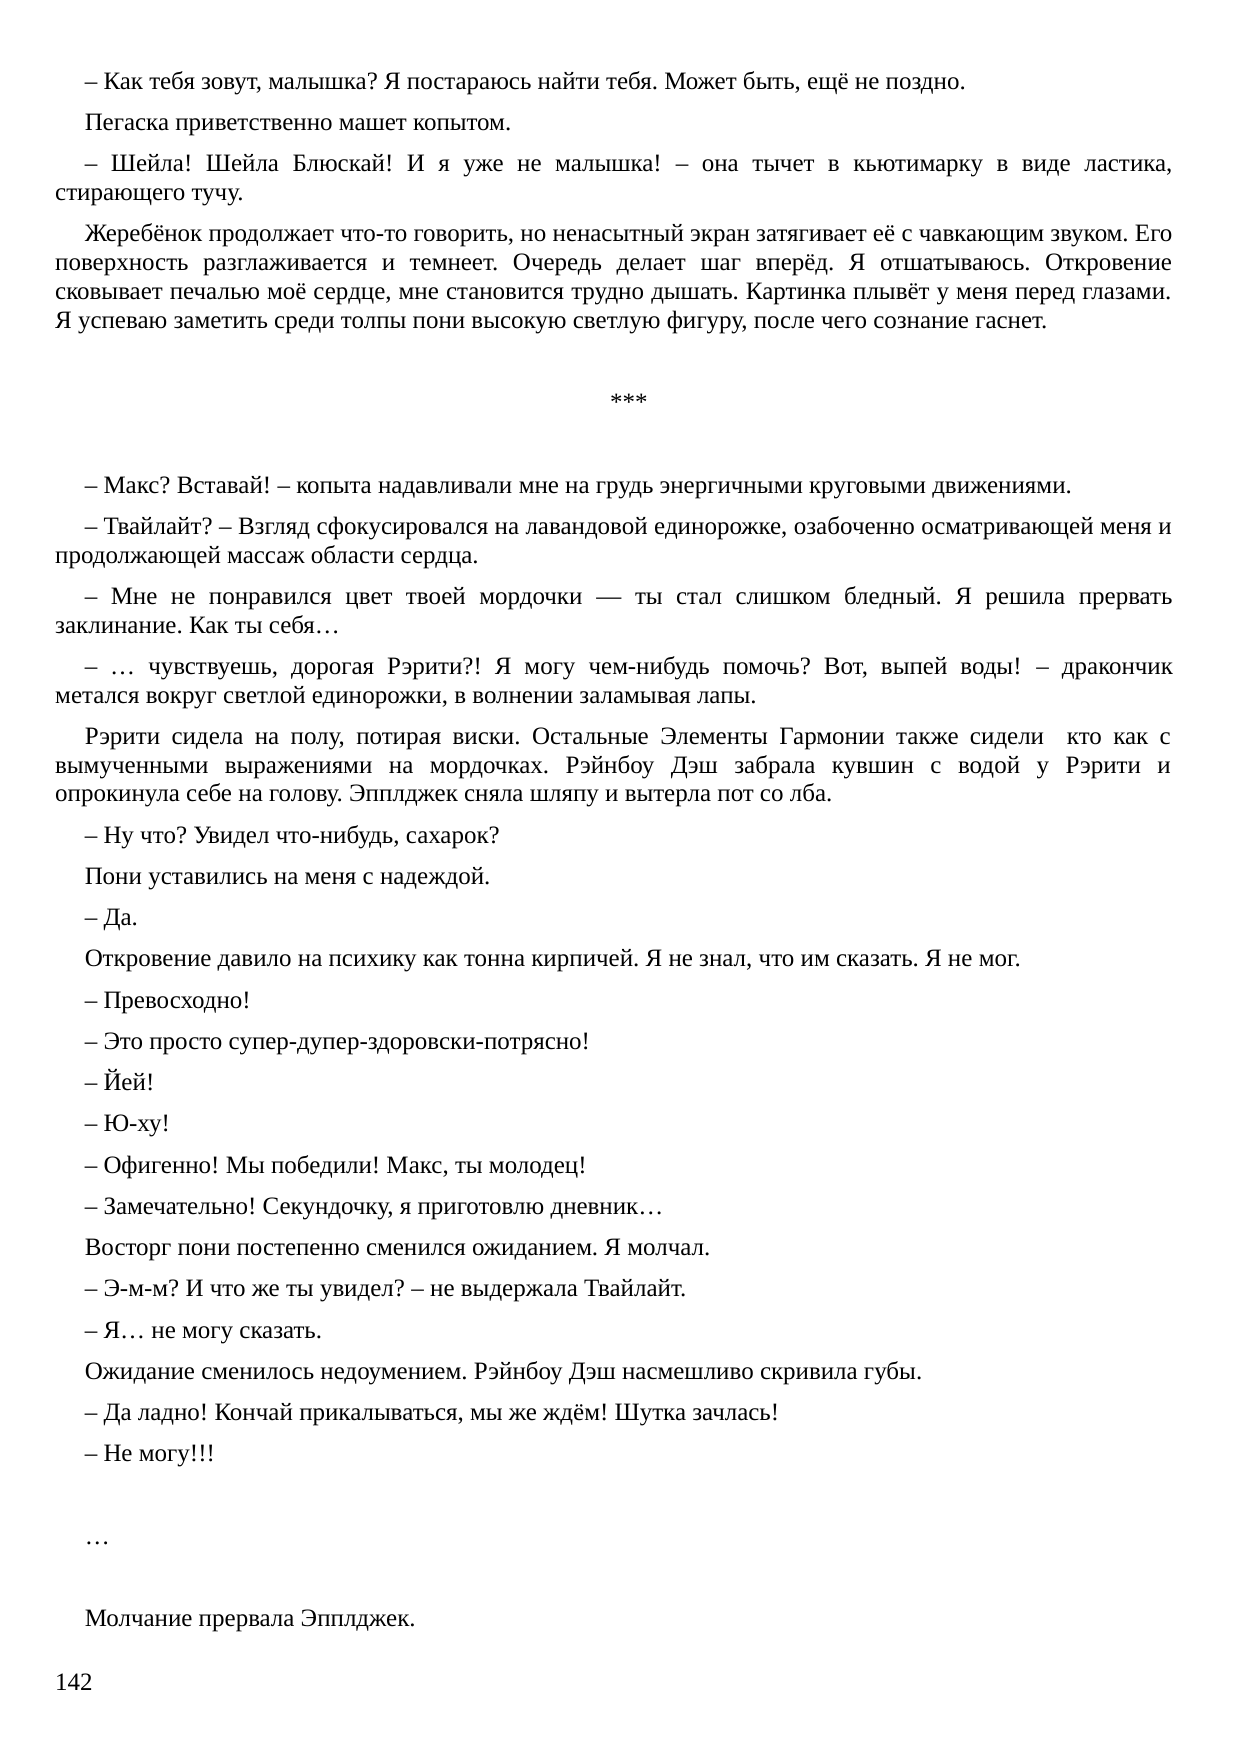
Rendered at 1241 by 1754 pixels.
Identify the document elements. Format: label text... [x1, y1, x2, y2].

text – Да ладно! Кончай прикалываться, мы же ждём! Шутка зачлась! [55, 1397, 1173, 1426]
text – Шейла! Шейла Блюскай! И я уже не малышка! – она тычет в кьютимарку в виде ластика, стирающего тучу. [55, 148, 1173, 206]
text – Твайлайт? – Взгляд сфокусировался на лавандовой единорожке, озабоченно осматривающей меня и продолжающей массаж области сердца. [55, 511, 1173, 568]
text … [55, 1521, 1173, 1550]
text Восторг пони постепенно сменился ожиданием. Я молчал. [55, 1232, 1173, 1261]
text – … чувствуешь, дорогая Рэрити?! Я могу чем-нибудь помочь? Вот, выпей воды! – дракончик метался вокруг светлой единорожки, в волнении заламывая лапы. [55, 651, 1173, 708]
text – Э-м-м? И что же ты увидел? – не выдержала Твайлайт. [55, 1273, 1173, 1302]
text Молчание прервала Эпплджек. [55, 1603, 1173, 1632]
text – Замечательно! Секундочку, я приготовлю дневник… [55, 1191, 1173, 1220]
text – Ю-ху! [55, 1108, 1173, 1137]
text – Это просто супер-дупер-здоровски-потрясно! [55, 1026, 1173, 1055]
text – Превосходно! [55, 985, 1173, 1013]
text – Как тебя зовут, малышка? Я постараюсь найти тебя. Может быть, ещё не поздно. [55, 66, 1173, 95]
text – Мне не понравился цвет твоей мордочки — ты стал слишком бледный. Я решила прервать заклинание. Как ты себя… [55, 581, 1173, 638]
text Пегаска приветственно машет копытом. [55, 107, 1173, 136]
text – Офигенно! Мы победили! Макс, ты молодец! [55, 1150, 1173, 1178]
text Откровение давило на психику как тонна кирпичей. Я не знал, что им сказать. Я не мог. [55, 943, 1173, 972]
text Ожидание сменилось недоумением. Рэйнбоу Дэш насмешливо скривила губы. [55, 1356, 1173, 1385]
text – Не могу!!! [55, 1438, 1173, 1467]
text – Да. [55, 902, 1173, 931]
text Жеребёнок продолжает что-то говорить, но ненасытный экран затягивает её с чавкающим звуком. Его поверхность разглаживается и темнеет. Очередь делает шаг вперёд. Я отшатываюсь. Откровение сковывает печалью моё сердце, мне становится трудно дышать. Картинка плывёт у меня перед глазами. Я успеваю заметить среди толпы пони высокую светлую фигуру, после чего сознание гаснет. [55, 218, 1173, 333]
text *** [55, 387, 1173, 416]
text – Я… не могу сказать. [55, 1315, 1173, 1343]
text – Макс? Вставай! – копыта надавливали мне на грудь энергичными круговыми движениями. [55, 470, 1173, 498]
text Рэрити сидела на полу, потирая виски. Остальные Элементы Гармонии также сидели кто как с вымученными выражениями на мордочках. Рэйнбоу Дэш забрала кувшин с водой у Рэрити и опрокинула себе на голову. Эпплджек сняла шляпу и вытерла пот со лба. [55, 721, 1173, 807]
text – Ну что? Увидел что-нибудь, сахарок? [55, 820, 1173, 848]
text Пони уставились на меня с надеждой. [55, 861, 1173, 890]
text – Йей! [55, 1067, 1173, 1096]
